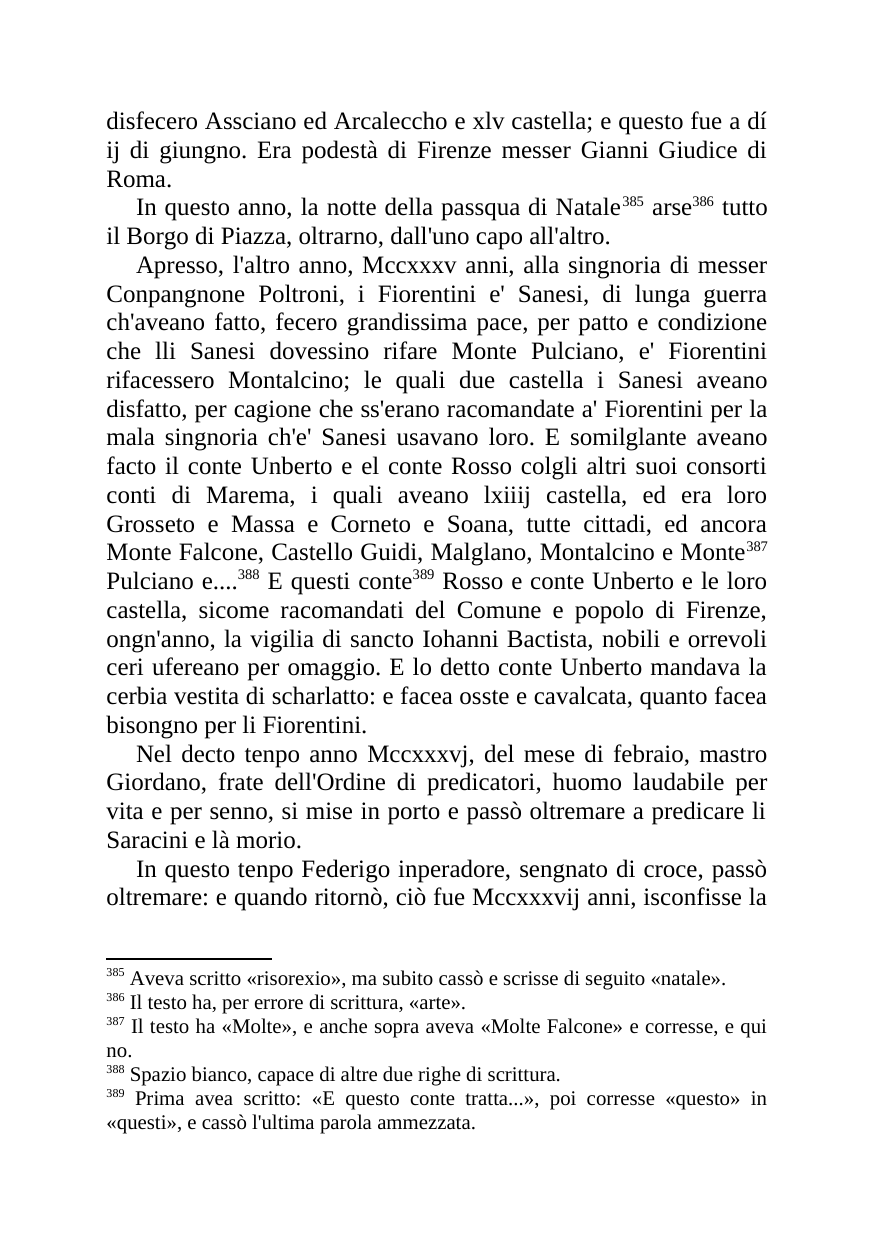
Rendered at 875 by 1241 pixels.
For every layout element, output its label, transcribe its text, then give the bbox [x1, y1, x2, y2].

text In questo anno, la notte della passqua di Natale arse tutto il Borgo di Piazza, oltrarno, dall'uno capo all'altro. [106, 192, 768, 250]
text Spazio bianco, capace di altre due righe di scrittura. [106, 1062, 768, 1086]
text Il testo ha «Molte», e anche sopra aveva «Molte Falcone» e corresse, e qui no. [106, 1014, 768, 1062]
text Nel decto tenpo anno Mccxxxvj, del mese di febraio, mastro Giordano, frate dell'Ordine di predicatori, huomo laudabile per vita e per senno, si mise in porto e passò oltremare a predicare li Saracini e là morio. [106, 739, 768, 854]
text Prima avea scritto: «E questo conte tratta...», poi corresse «questo» in «questi», e cassò l'ultima parola ammezzata. [106, 1086, 768, 1134]
text Apresso, l'altro anno, Mccxxxv anni, alla singnoria di messer Conpangnone Poltroni, i Fiorentini e' Sanesi, di lunga guerra ch'aveano fatto, fecero grandissima pace, per patto e condizione che lli Sanesi dovessino rifare Monte Pulciano, e' Fiorentini rifacessero Montalcino; le quali due castella i Sanesi aveano disfatto, per cagione che ss'erano racomandate a' Fiorentini per la mala singnoria ch'e' Sanesi usavano loro. E somilglante aveano facto il conte Unberto e el conte Rosso colgli altri suoi consorti conti di Marema, i quali aveano lxiiij castella, ed era loro Grosseto e Massa e Corneto e Soana, tutte cittadi, ed ancora Monte Falcone, Castello Guidi, Malglano, Montalcino e Monte Pulciano e.... E questi conte Rosso e conte Unberto e le loro castella, sicome racomandati del Comune e popolo di Firenze, ongn'anno, la vigilia di sancto Iohanni Bactista, nobili e orrevoli ceri ufereano per omaggio. E lo detto conte Unberto mandava la cerbia vestita di scharlatto: e facea osste e cavalcata, quanto facea bisongno per li Fiorentini. [106, 250, 768, 739]
text disfecero Assciano ed Arcaleccho e xlv castella; e questo fue a dí ij di giungno. Era podestà di Firenze messer Gianni Giudice di Roma. [106, 106, 768, 192]
text Aveva scritto «risorexio», ma subito cassò e scrisse di seguito «natale». [106, 966, 768, 989]
text In questo tenpo Federigo inperadore, sengnato di croce, passò oltremare: e quando ritornò, ciò fue Mccxxxvij anni, isconfisse la [106, 854, 768, 911]
text Il testo ha, per errore di scrittura, «arte». [106, 989, 768, 1014]
